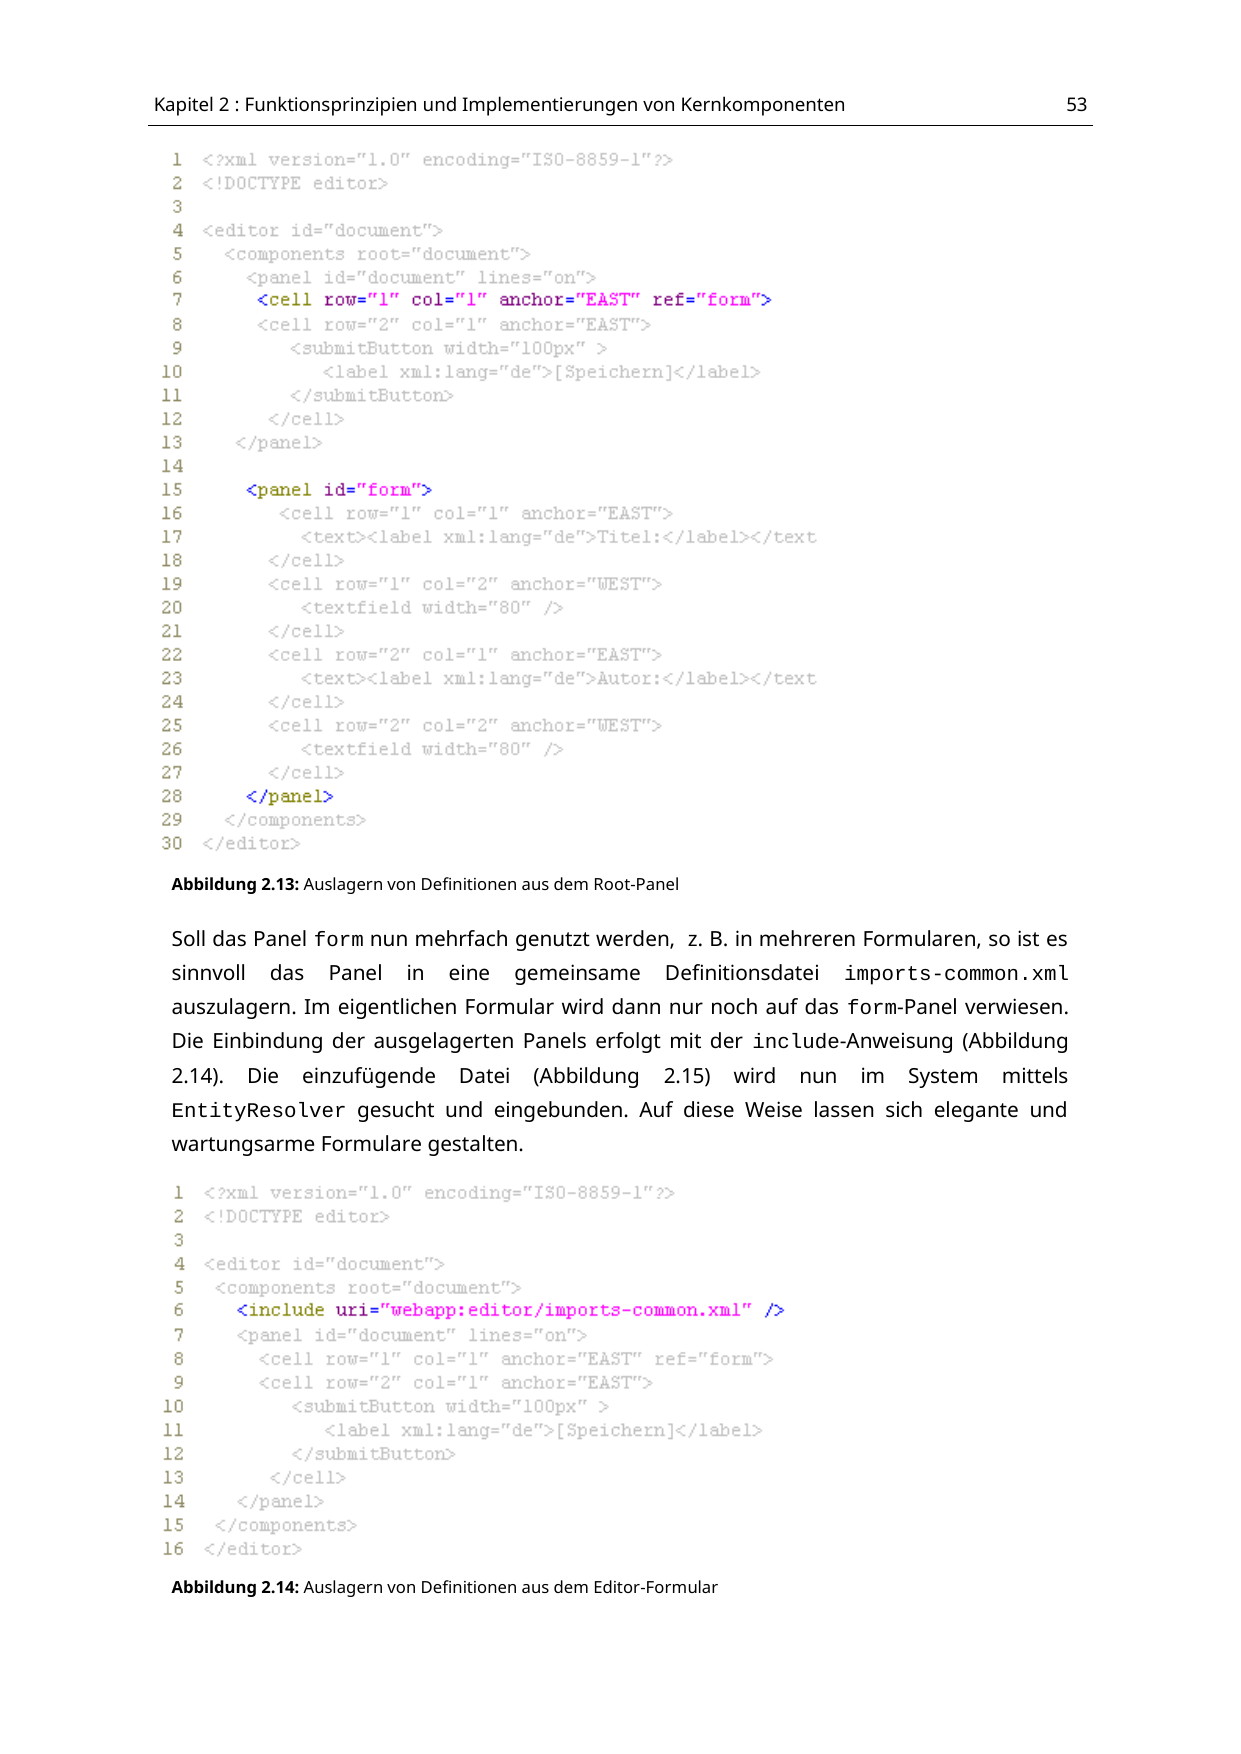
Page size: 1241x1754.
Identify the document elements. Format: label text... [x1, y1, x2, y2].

text Abbildung 2.13: Auslagern von Definitionen aus dem Root-Panel [171, 856, 968, 895]
text Soll das Panel form nun mehrfach genutzt werden, z. B. in mehreren Formularen, so ist es sinnvoll das Panel in eine gemeinsame Definitionsdatei imports-common.xml auszulagern. Im eigentlichen Formular wird dann nur noch auf das form-Panel verwiesen. Die Einbindung der ausgelagerten Panels erfolgt mit der include-Anweisung (Abbildung 2.14). Die einzufügende Datei (Abbildung 2.15) wird nun im System mittels EntityResolver gesucht und eingebunden. Auf diese Weise lassen sich elegante und wartungsarme Formulare gestalten. [171, 148, 1069, 1157]
text Abbildung 2.14: Auslagern von Definitionen aus dem Editor-Formular [171, 1559, 815, 1598]
